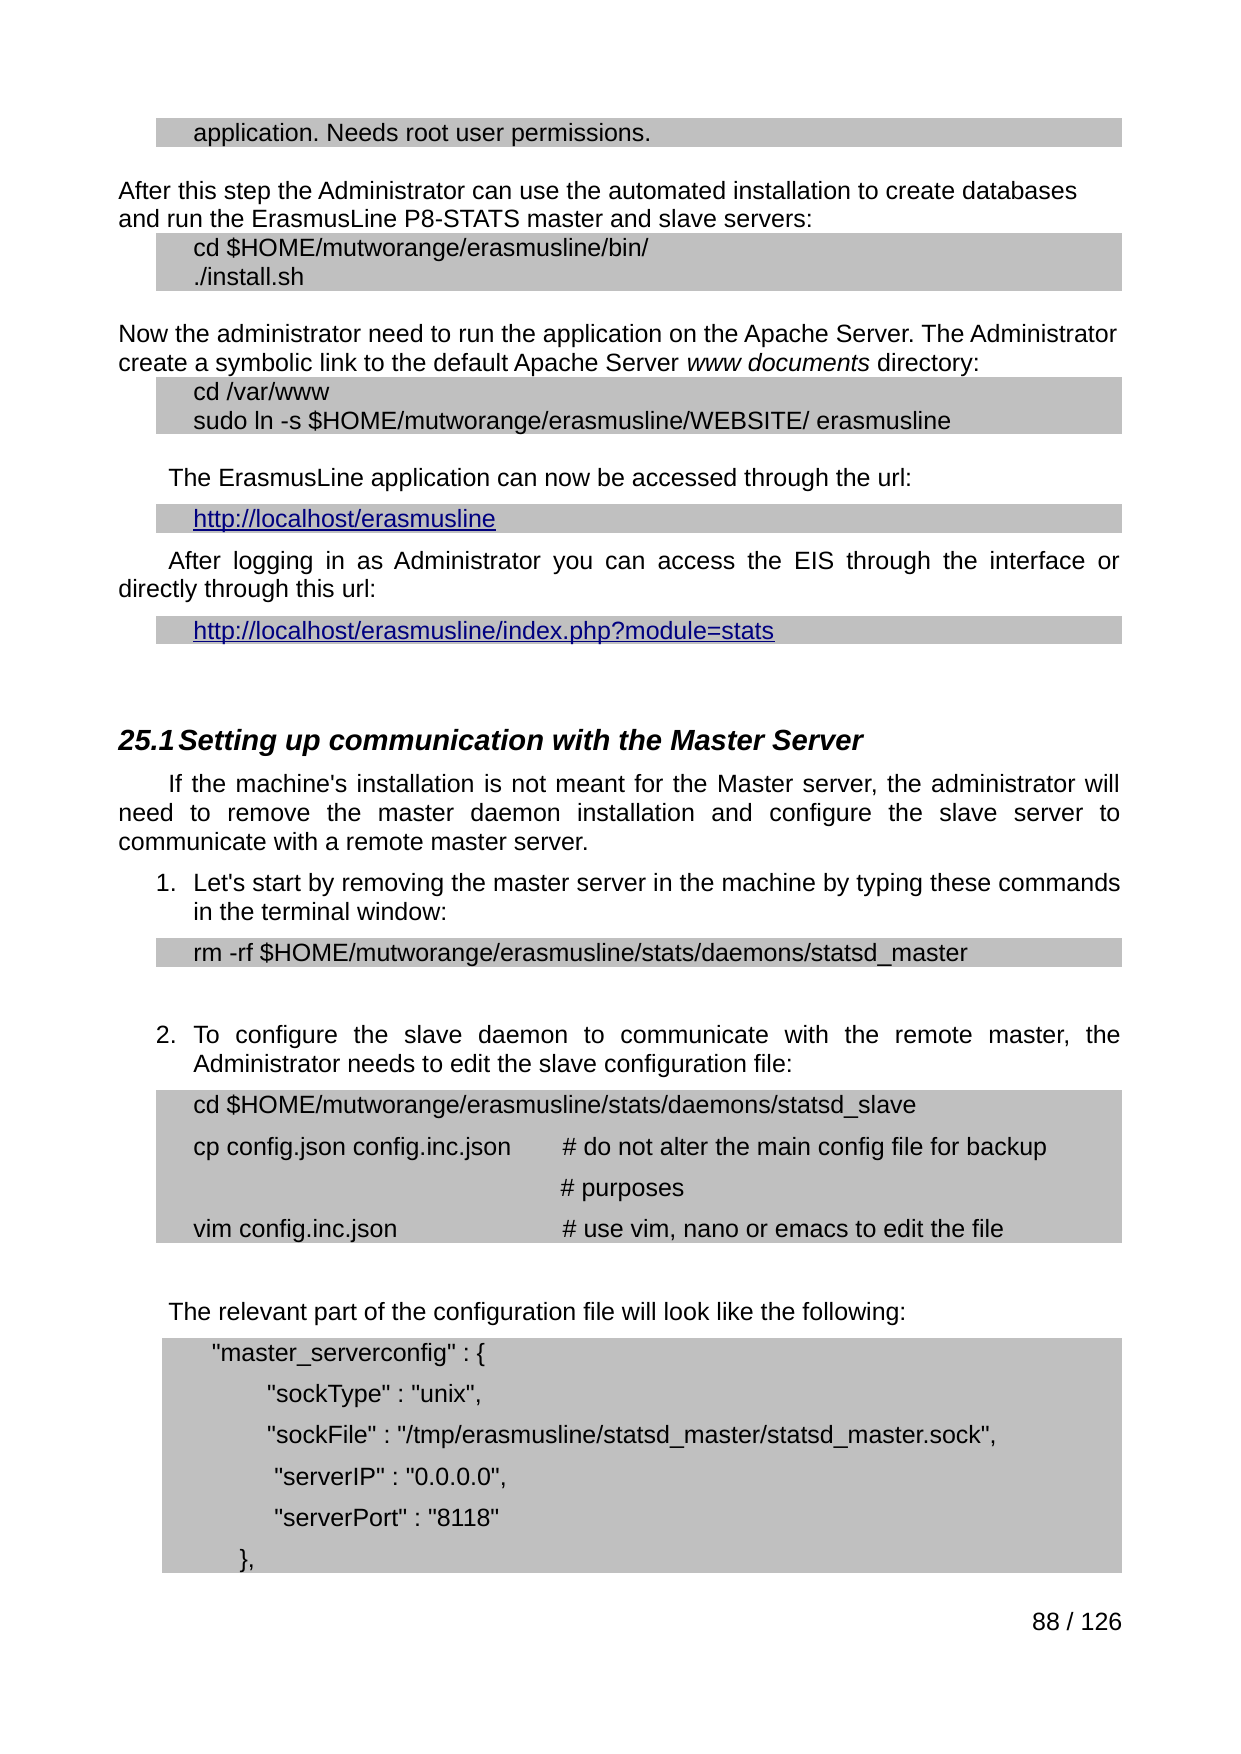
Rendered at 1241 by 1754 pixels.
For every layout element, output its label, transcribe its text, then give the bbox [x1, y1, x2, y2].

text "sockFile" : "/tmp/erasmusline/statsd_master/statsd_master.sock", [162, 1420, 1122, 1449]
text After logging in as Administrator you can access the EIS through the interface or directly through this url: [118, 546, 1122, 603]
list sudo ln -s $HOME/mutworange/erasmusline/WEBSITE/ erasmusline [156, 406, 1122, 434]
text "serverIP" : "0.0.0.0", [162, 1462, 1122, 1490]
text If the machine's installation is not meant for the Master server, the administrator will need to remove the master daemon installation and configure the slave server to communicate with a remote master server. [118, 769, 1122, 855]
text "master_serverconfig" : { [162, 1338, 1122, 1367]
list vim config.inc.json # use vim, nano or emacs to edit the file [156, 1214, 1122, 1243]
list application. Needs root user permissions. [156, 118, 1122, 147]
list http://localhost/erasmusline [156, 504, 1122, 533]
list To configure the slave daemon to communicate with the remote master, the Administrator needs to edit the slave configuration file: [156, 1020, 1122, 1078]
list # purposes [156, 1173, 1122, 1202]
text After this step the Administrator can use the automated installation to create databases and run the ErasmusLine P8-STATS master and slave servers: [118, 176, 1122, 233]
list http://localhost/erasmusline/index.php?module=stats [156, 616, 1122, 644]
text The relevant part of the configuration file will look like the following: [118, 1297, 1122, 1325]
subtitle Setting up communication with the Master Server [118, 723, 1122, 757]
text The ErasmusLine application can now be accessed through the url: [118, 463, 1122, 492]
list ./install.sh [156, 262, 1122, 291]
text "sockType" : "unix", [162, 1379, 1122, 1408]
text }, [162, 1544, 1122, 1573]
list rm -rf $HOME/mutworange/erasmusline/stats/daemons/statsd_master [156, 938, 1122, 967]
text Now the administrator need to run the application on the Apache Server. The Administrator create a symbolic link to the default Apache Server www documents directory: [118, 319, 1122, 377]
list cd $HOME/mutworange/erasmusline/bin/ [156, 233, 1122, 262]
list Let's start by removing the master server in the machine by typing these commands in the terminal window: [156, 868, 1122, 925]
list cd $HOME/mutworange/erasmusline/stats/daemons/statsd_slave [156, 1090, 1122, 1119]
list cd /var/www [156, 377, 1122, 406]
list cp config.json config.inc.json # do not alter the main config file for backup [156, 1132, 1122, 1160]
text "serverPort" : "8118" [162, 1503, 1122, 1532]
